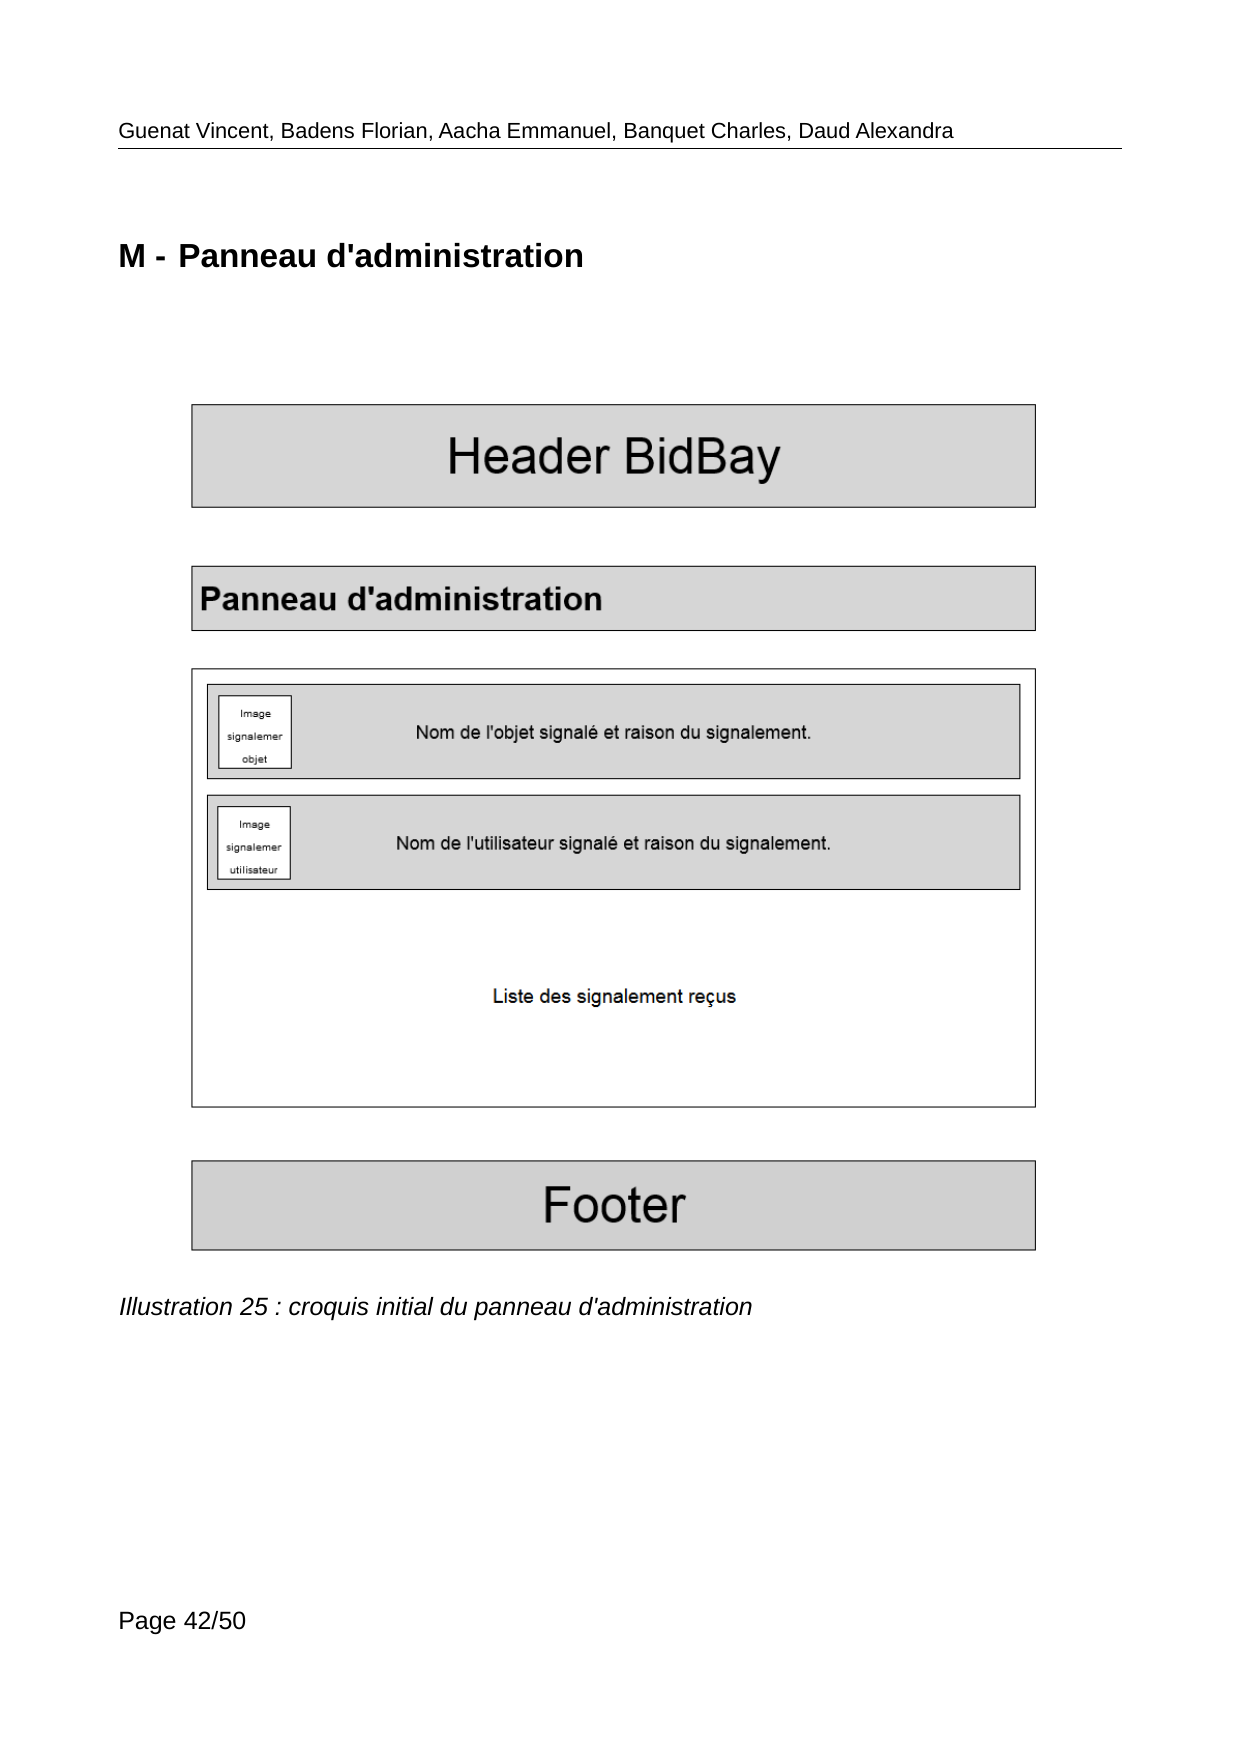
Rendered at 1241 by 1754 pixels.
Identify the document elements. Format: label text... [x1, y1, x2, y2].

text Illustration 25 : croquis initial du panneau d'administration [119, 1293, 1096, 1321]
subtitle Panneau d'administration [118, 236, 1122, 274]
picture [119, 370, 1097, 1293]
